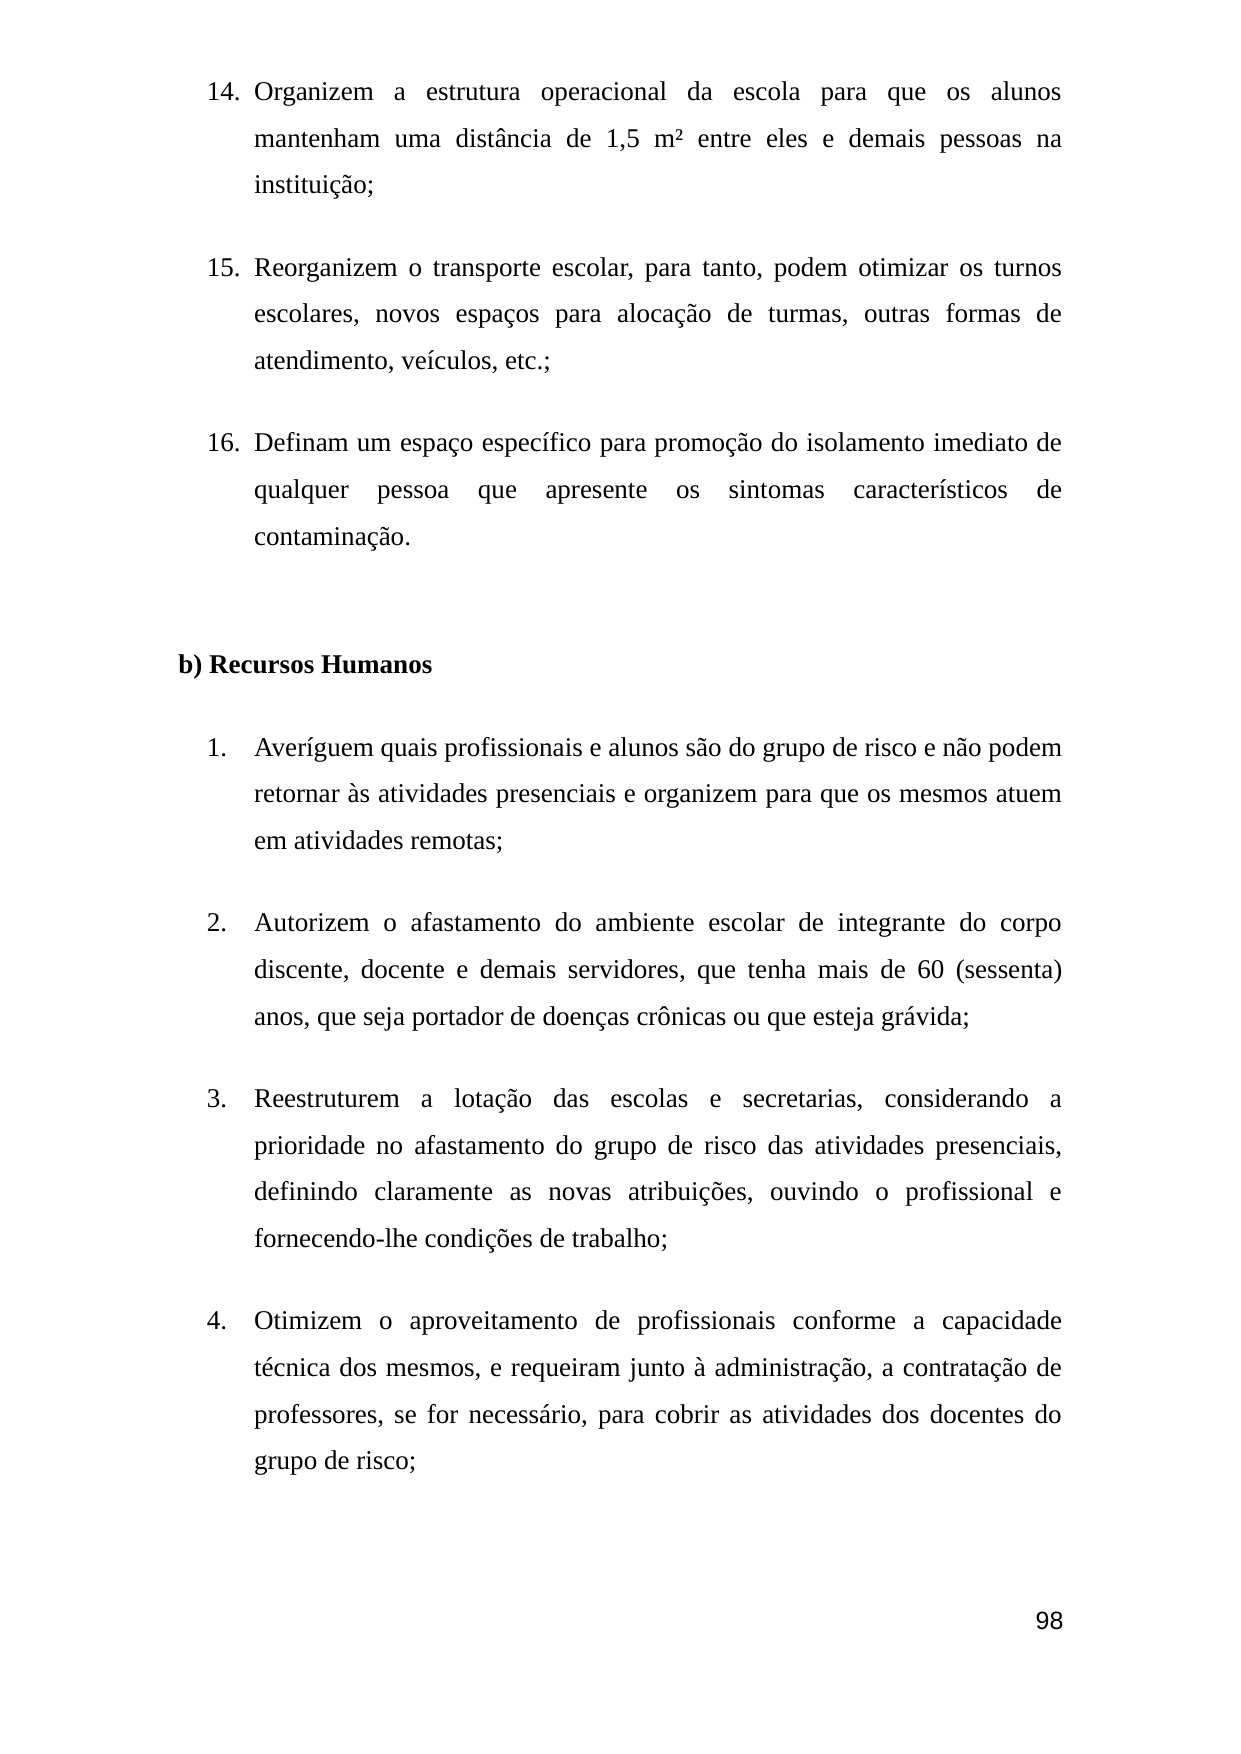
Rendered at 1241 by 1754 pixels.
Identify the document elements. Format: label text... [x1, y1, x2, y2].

list Reestruturem a lotação das escolas e secretarias, considerando a prioridade no afastamento do grupo de risco das atividades presenciais, definindo claramente as novas atribuições, ouvindo o profissional e fornecendo-lhe condições de trabalho; [207, 1082, 1063, 1253]
text b) Recursos Humanos [177, 602, 1063, 680]
list Otimizem o aproveitamento de profissionais conforme a capacidade técnica dos mesmos, e requeiram junto à administração, a contratação de professores, se for necessário, para cobrir as atividades dos docentes do grupo de risco; [207, 1304, 1063, 1476]
list Averíguem quais profissionais e alunos são do grupo de risco e não podem retornar às atividades presenciais e organizem para que os mesmos atuem em atividades remotas; [207, 731, 1063, 855]
list Organizem a estrutura operacional da escola para que os alunos mantenham uma distância de 1,5 m² entre eles e demais pessoas na instituição; [207, 75, 1063, 199]
list Definam um espaço específico para promoção do isolamento imediato de qualquer pessoa que apresente os sintomas característicos de contaminação. [207, 426, 1063, 551]
list Autorizem o afastamento do ambiente escolar de integrante do corpo discente, docente e demais servidores, que tenha mais de 60 (sessenta) anos, que seja portador de doenças crônicas ou que esteja grávida; [207, 906, 1063, 1031]
list Reorganizem o transporte escolar, para tanto, podem otimizar os turnos escolares, novos espaços para alocação de turmas, outras formas de atendimento, veículos, etc.; [207, 251, 1063, 375]
